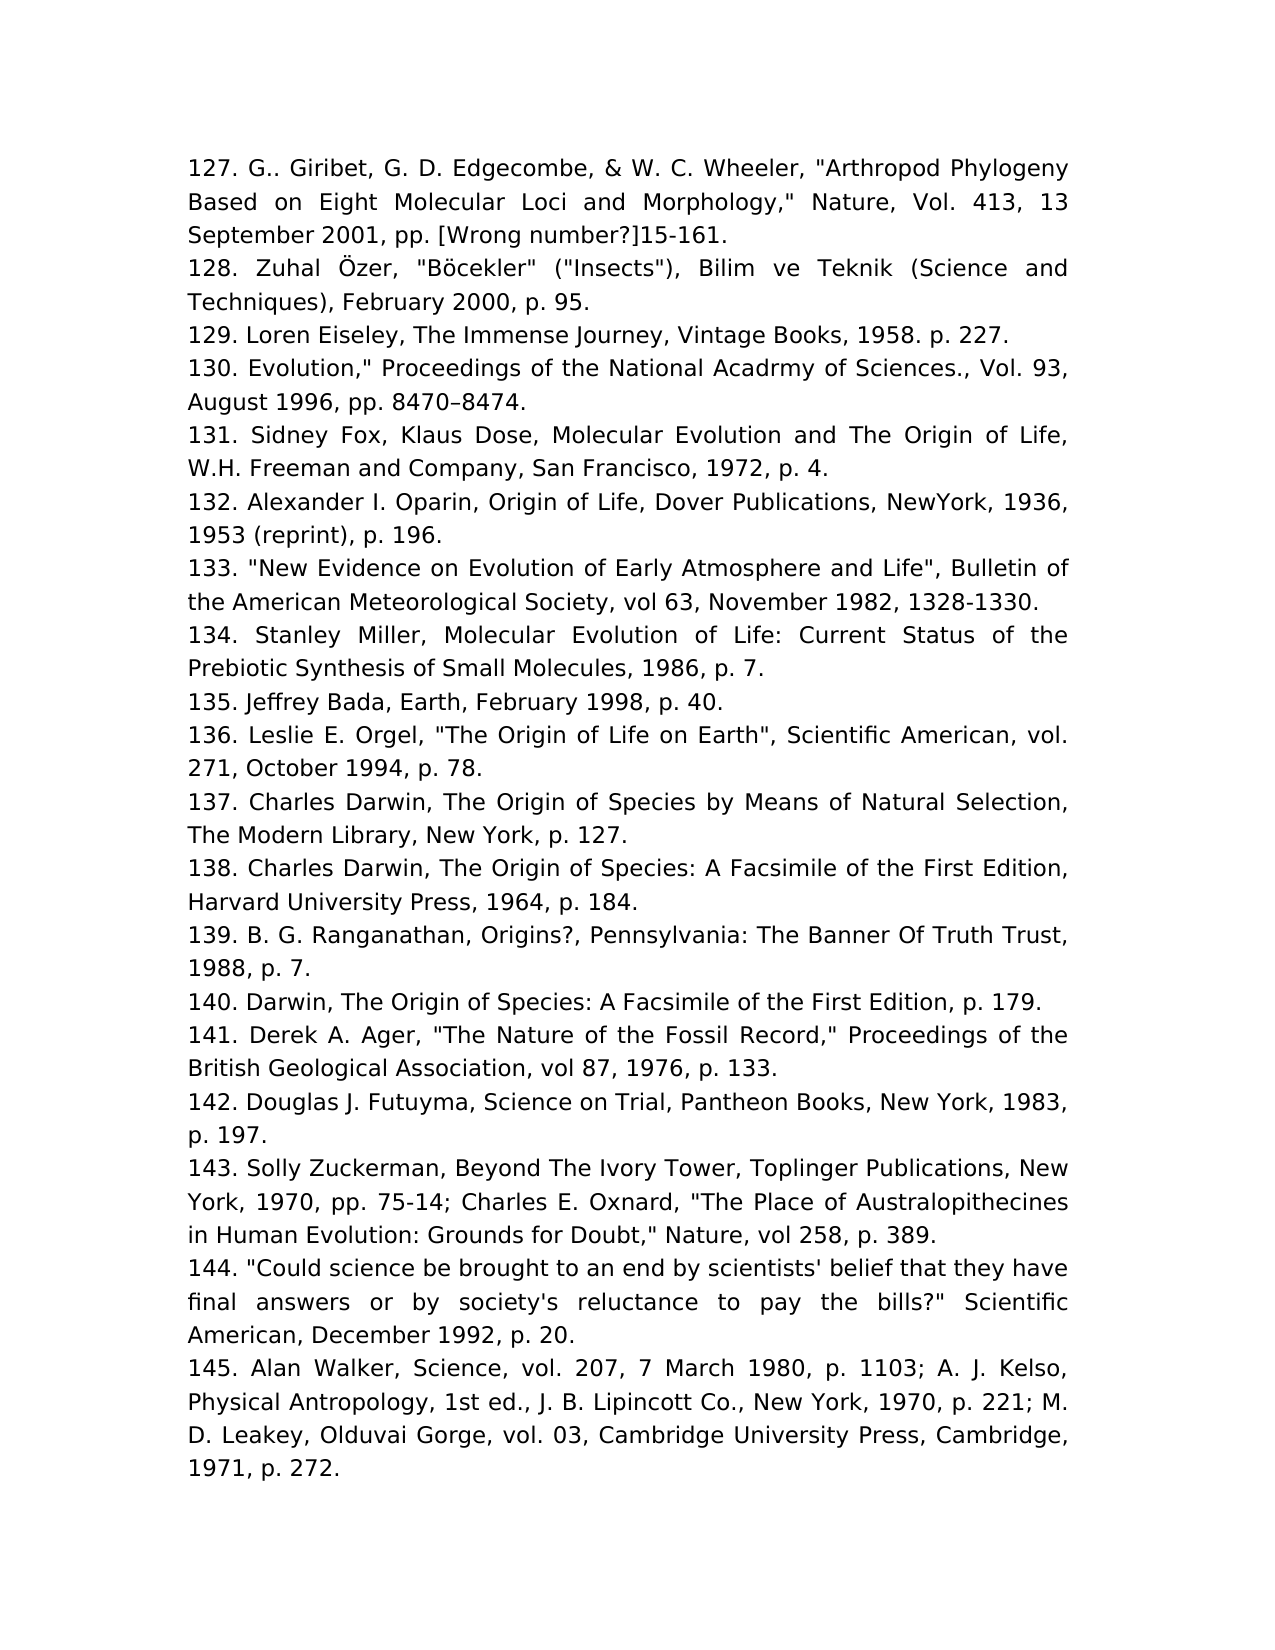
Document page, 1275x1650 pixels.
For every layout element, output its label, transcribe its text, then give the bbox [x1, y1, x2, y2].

text 137. Charles Darwin, The Origin of Species by Means of Natural Selection, The Modern Library, New York, p. 127. [187, 783, 1070, 850]
text 143. Solly Zuckerman, Beyond The Ivory Tower, Toplinger Publications, New York, 1970, pp. 75-14; Charles E. Oxnard, "The Place of Australopithecines in Human Evolution: Grounds for Doubt," Nature, vol 258, p. 389. [187, 1150, 1070, 1250]
text 136. Leslie E. Orgel, "The Origin of Life on Earth", Scientific American, vol. 271, October 1994, p. 78. [187, 717, 1070, 783]
text 140. Darwin, The Origin of Species: A Facsimile of the First Edition, p. 179. [187, 983, 1070, 1017]
text 139. B. G. Ranganathan, Origins?, Pennsylvania: The Banner Of Truth Trust, 1988, p. 7. [187, 917, 1070, 983]
text 145. Alan Walker, Science, vol. 207, 7 March 1980, p. 1103; A. J. Kelso, Physical Antropology, 1st ed., J. B. Lipincott Co., New York, 1970, p. 221; M. D. Leakey, Olduvai Gorge, vol. 03, Cambridge University Press, Cambridge, 1971, p. 272. [187, 1350, 1070, 1483]
text 141. Derek A. Ager, "The Nature of the Fossil Record," Proceedings of the British Geological Association, vol 87, 1976, p. 133. [187, 1017, 1070, 1083]
text 138. Charles Darwin, The Origin of Species: A Facsimile of the First Edition, Harvard University Press, 1964, p. 184. [187, 850, 1070, 917]
text 129. Loren Eiseley, The Immense Journey, Vintage Books, 1958. p. 227. [187, 317, 1070, 350]
text 142. Douglas J. Futuyma, Science on Trial, Pantheon Books, New York, 1983, p. 197. [187, 1083, 1070, 1150]
text 130. Evolution," Proceedings of the National Acadrmy of Sciences., Vol. 93, August 1996, pp. 8470–8474. [187, 350, 1070, 417]
text 133. "New Evidence on Evolution of Early Atmosphere and Life", Bulletin of the American Meteorological Society, vol 63, November 1982, 1328-1330. [187, 550, 1070, 617]
text 127. G.. Giribet, G. D. Edgecombe, & W. C. Wheeler, "Arthropod Phylogeny Based on Eight Molecular Loci and Morphology," Nature, Vol. 413, 13 September 2001, pp. [Wrong number?]15-161. [187, 150, 1070, 250]
text 134. Stanley Miller, Molecular Evolution of Life: Current Status of the Prebiotic Synthesis of Small Molecules, 1986, p. 7. [187, 617, 1070, 683]
text 131. Sidney Fox, Klaus Dose, Molecular Evolution and The Origin of Life, W.H. Freeman and Company, San Francisco, 1972, p. 4. [187, 417, 1070, 483]
text 132. Alexander I. Oparin, Origin of Life, Dover Publications, NewYork, 1936, 1953 (reprint), p. 196. [187, 483, 1070, 550]
text 135. Jeffrey Bada, Earth, February 1998, p. 40. [187, 683, 1070, 717]
text 144. "Could science be brought to an end by scientists' belief that they have final answers or by society's reluctance to pay the bills?" Scientific American, December 1992, p. 20. [187, 1250, 1070, 1350]
text 128. Zuhal Özer, "Böcekler" ("Insects"), Bilim ve Teknik (Science and Techniques), February 2000, p. 95. [187, 250, 1070, 317]
